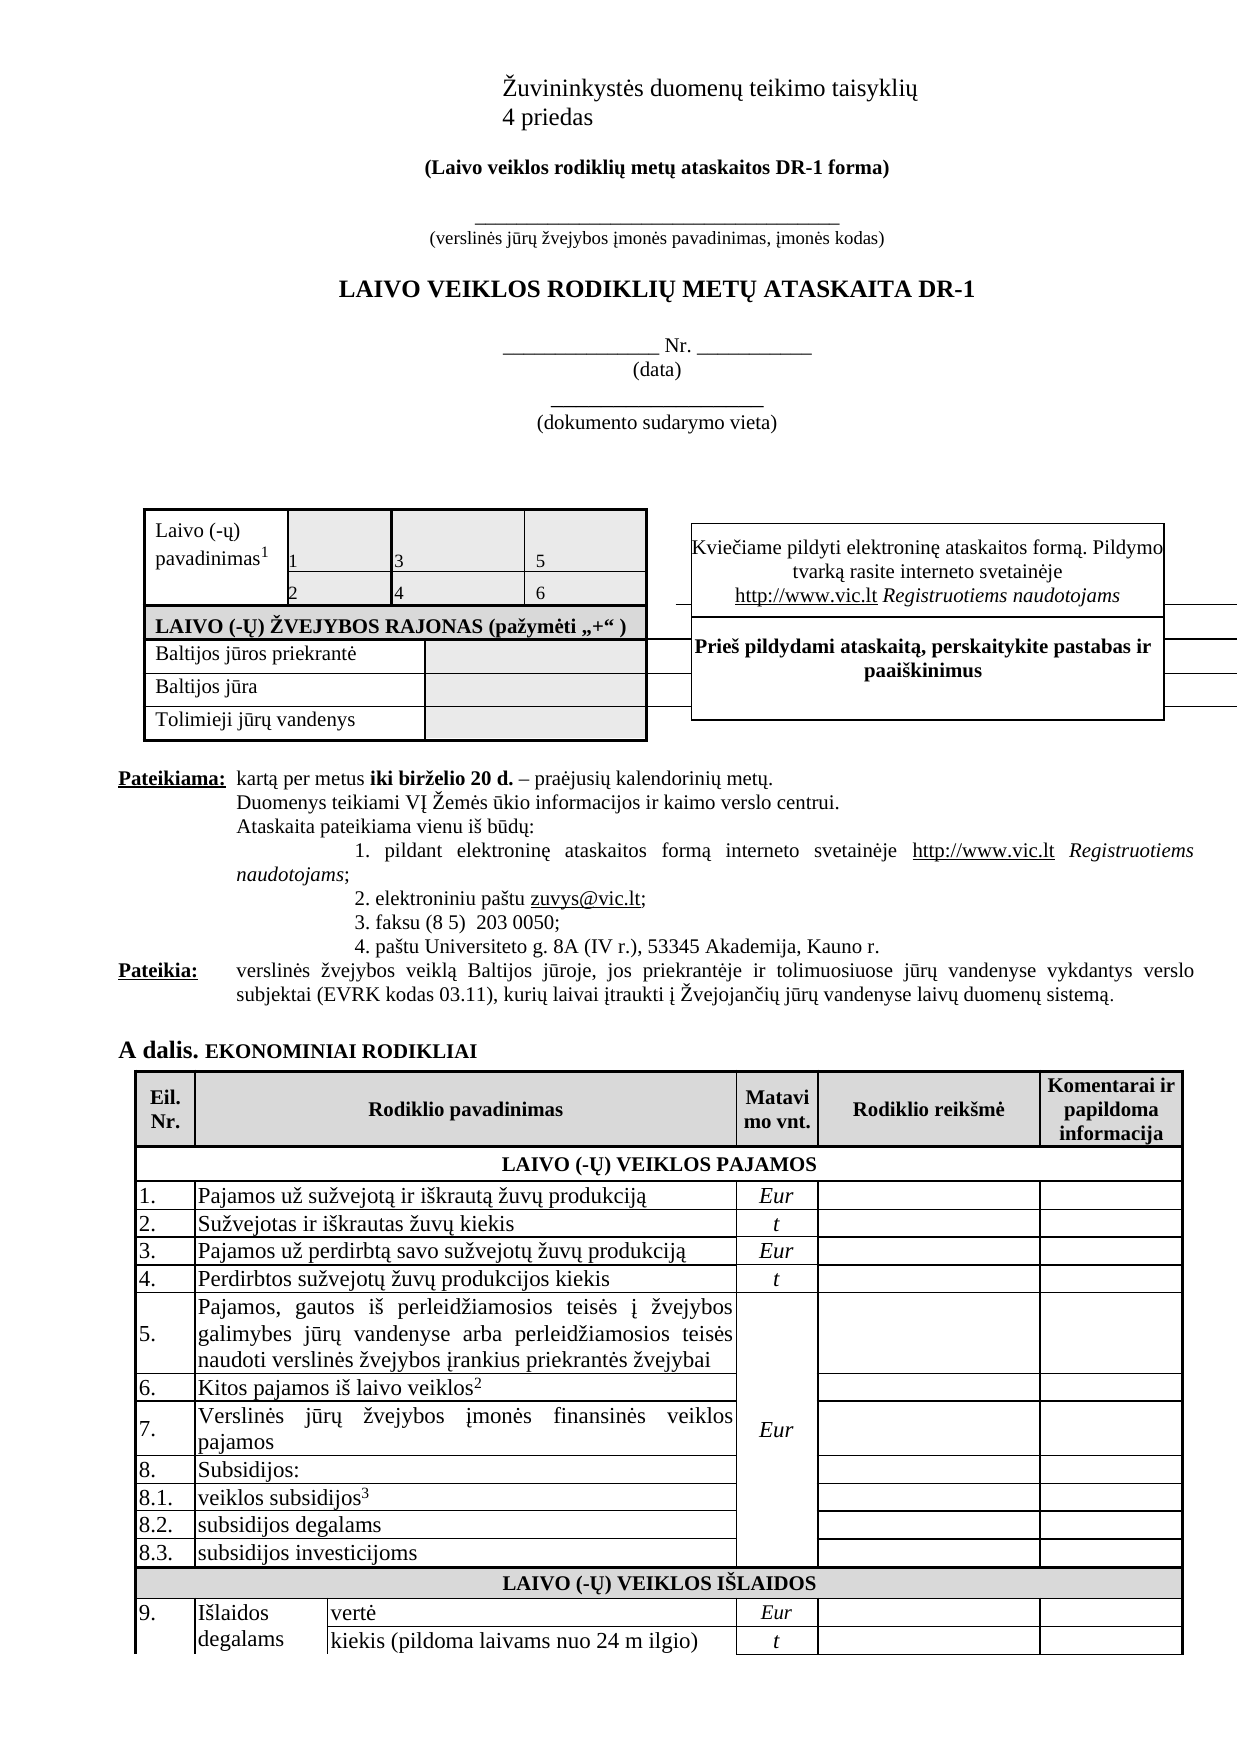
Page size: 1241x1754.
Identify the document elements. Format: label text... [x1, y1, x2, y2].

table_cell subsidijos degalams [196, 1511, 736, 1538]
table_cell [1187, 1598, 1194, 1626]
table_header [676, 508, 1237, 604]
table_cell [1165, 605, 1237, 638]
table_cell [819, 1293, 1039, 1372]
table_cell [1187, 1626, 1194, 1653]
table_cell veiklos subsidijos3 [196, 1484, 736, 1510]
text _______________ Nr. ___________ [118, 333, 1196, 357]
text Pateikiama: kartą per metus iki birželio 20 d. – praėjusių kalendorinių metų. [118, 766, 1196, 790]
table_cell [676, 674, 691, 706]
text 1. pildant elektroninę ataskaitos formą interneto svetainėje http://www.vic.lt Registruotiems naudotojams; [236, 838, 1196, 886]
table_cell [1041, 1627, 1181, 1653]
table_cell [1187, 1566, 1194, 1598]
table_cell Kitos pajamos iš laivo veiklos2 [196, 1374, 736, 1400]
table_cell [1187, 1455, 1194, 1482]
table_cell Pajamos už perdirbtą savo sužvejotų žuvų produkciją [196, 1238, 736, 1264]
table_cell [1187, 1145, 1194, 1180]
text Žuvininkystės duomenų teikimo taisyklių [118, 73, 1196, 102]
text ___________________________________ [118, 203, 1196, 227]
table_cell [426, 674, 645, 706]
table_cell 8.2. [137, 1511, 194, 1538]
table_cell [1041, 1210, 1181, 1236]
table_cell t [737, 1265, 817, 1292]
table_cell Baltijos jūros priekrantė [146, 641, 424, 673]
table_cell [1187, 1400, 1194, 1454]
table_cell [819, 1182, 1039, 1208]
table_cell [426, 641, 645, 673]
table_cell [676, 707, 1237, 738]
table_cell 4 [393, 572, 524, 604]
table_cell Subsidijos: [196, 1456, 736, 1482]
table_cell Pajamos, gautos iš perleidžiamosios teisės į žvejybos galimybes jūrų vandenyse arba perleidžiamosios teisės naudoti verslinės žvejybos įrankius priekrantės žvejybai [196, 1293, 736, 1372]
table_cell Verslinės jūrų žvejybos įmonės finansinės veiklos pajamos [196, 1402, 736, 1454]
table_cell [1041, 1182, 1181, 1208]
table_cell [819, 1484, 1039, 1510]
table_cell Sužvejotas ir iškrautas žuvų kiekis [196, 1210, 736, 1236]
table_cell vertė [328, 1599, 736, 1626]
table_cell Eur [737, 1237, 817, 1264]
text 4 priedas [118, 102, 1196, 131]
table_cell [819, 1599, 1039, 1626]
table_cell Eur [737, 1182, 817, 1208]
table_cell Baltijos jūra [146, 674, 424, 706]
table_cell t [737, 1210, 817, 1236]
text (verslinės jūrų žvejybos įmonės pavadinimas, įmonės kodas) [118, 227, 1196, 248]
table_cell Pajamos už sužvejotą ir iškrautą žuvų produkciją [196, 1182, 736, 1208]
table_cell Tolimieji jūrų vandenys [146, 707, 424, 738]
table_cell 2 [289, 572, 390, 604]
table_cell [146, 571, 287, 604]
table_cell [1187, 1483, 1194, 1510]
text Ataskaita pateikiama vienu iš būdų: [236, 814, 1196, 838]
table_cell kiekis (pildoma laivams nuo 24 m ilgio) [328, 1627, 736, 1653]
table_cell 7. [137, 1402, 194, 1454]
table_cell [1041, 1540, 1181, 1566]
table_cell [1165, 640, 1237, 673]
table_cell [819, 1456, 1039, 1482]
table_cell [1187, 1292, 1194, 1372]
table_cell [1041, 1456, 1181, 1482]
table_cell LAIVO (-Ų) VEIKLOS IŠLAIDOS [137, 1569, 1181, 1598]
table_cell [819, 1540, 1039, 1566]
table_cell 8.3. [137, 1539, 194, 1566]
table_cell [648, 707, 676, 738]
text Duomenys teikiami VĮ Žemės ūkio informacijos ir kaimo verslo centrui. [236, 790, 1196, 814]
table_cell [1187, 1538, 1194, 1566]
table_cell [1187, 1209, 1194, 1236]
table_cell [1041, 1599, 1181, 1626]
table_cell 3. [137, 1238, 194, 1264]
table_cell [819, 1238, 1039, 1264]
table_cell [1041, 1402, 1181, 1454]
table_cell 8. [137, 1456, 194, 1482]
table_cell [1187, 1236, 1194, 1264]
table_cell [1187, 1264, 1194, 1292]
table_header 5 [525, 511, 645, 571]
table_cell 2. [137, 1210, 194, 1236]
table_cell [1187, 1180, 1194, 1208]
table_cell Eur [737, 1599, 817, 1626]
table_cell [1041, 1374, 1181, 1400]
text (data) [118, 357, 1196, 381]
table_header [648, 508, 676, 571]
table_header Rodiklio reikšmė [819, 1073, 1039, 1145]
table_cell [819, 1374, 1039, 1400]
text (dokumento sudarymo vieta) [118, 409, 1196, 434]
table_cell [1165, 674, 1237, 706]
table_header Eil. Nr. [137, 1073, 194, 1145]
text 3. faksu (8 5) 203 0050; [236, 910, 1196, 934]
table_cell [648, 674, 676, 706]
table_cell [1041, 1238, 1181, 1264]
table_cell [819, 1402, 1039, 1454]
table_cell 6. [137, 1374, 194, 1400]
table_cell 5. [137, 1293, 194, 1372]
table_cell t [737, 1627, 817, 1653]
table_cell [819, 1266, 1039, 1292]
table_header 3 [393, 511, 524, 571]
table_cell 1. [137, 1182, 194, 1208]
table_cell [1041, 1484, 1181, 1510]
text A dalis. EKONOMINIAI RODIKLIAI [118, 1035, 1211, 1064]
text 2. elektroniniu paštu zuvys@vic.lt; [236, 886, 1196, 910]
table_cell [819, 1210, 1039, 1236]
table_cell 9. [137, 1599, 194, 1653]
table_header 1 [289, 511, 390, 571]
table_header Matavimo vnt. [737, 1073, 817, 1145]
text Pateikia: verslinės žvejybos veiklą Baltijos jūroje, jos priekrantėje ir tolimuosiuose jūrų vandenyse vykdantys verslo subjektai (EVRK kodas 03.11), kurių laivai įtraukti į Žvejojančių jūrų vandenyse laivų duomenų sistemą. [118, 958, 1196, 1006]
table_cell [426, 707, 645, 738]
table_cell Išlaidos degalams [196, 1599, 327, 1653]
text _________________ [118, 381, 1196, 409]
table_cell LAIVO (-Ų) ŽVEJYBOS RAJONAS (pažymėti „+“ ) [146, 607, 645, 638]
table_cell [648, 640, 676, 673]
table_cell Eur [737, 1293, 817, 1566]
table_cell 6 [525, 572, 645, 604]
table_cell [1187, 1373, 1194, 1400]
table_cell 8.1. [137, 1484, 194, 1510]
table_cell [648, 604, 676, 638]
table_cell Perdirbtos sužvejotų žuvų produkcijos kiekis [196, 1266, 736, 1292]
table_cell 4. [137, 1266, 194, 1292]
table_cell LAIVO (-Ų) VEIKLOS PAJAMOS [137, 1148, 1181, 1180]
table_cell [819, 1512, 1039, 1538]
table_cell [819, 1627, 1039, 1653]
text LAIVO VEIKLOS RODIKLIŲ METŲ ATASKAITA DR-1 [118, 274, 1196, 303]
table_header Laivo (-ų) pavadinimas1 [146, 511, 287, 571]
table_cell [1041, 1266, 1181, 1292]
table_header Komentarai ir papildoma informacija [1041, 1073, 1181, 1145]
text 4. paštu Universiteto g. 8A (IV r.), 53345 Akademija, Kauno r. [236, 934, 1196, 958]
table_cell [676, 605, 691, 638]
table_cell [676, 640, 691, 673]
text (Laivo veiklos rodiklių metų ataskaitos DR-1 forma) [118, 154, 1196, 179]
table_cell [1041, 1512, 1181, 1538]
table_header [1187, 1070, 1194, 1145]
table_cell subsidijos investicijoms [196, 1539, 736, 1566]
table_cell [1187, 1510, 1194, 1538]
table_header Rodiklio pavadinimas [196, 1073, 736, 1145]
table_cell [1041, 1293, 1181, 1372]
table_cell [648, 571, 676, 604]
